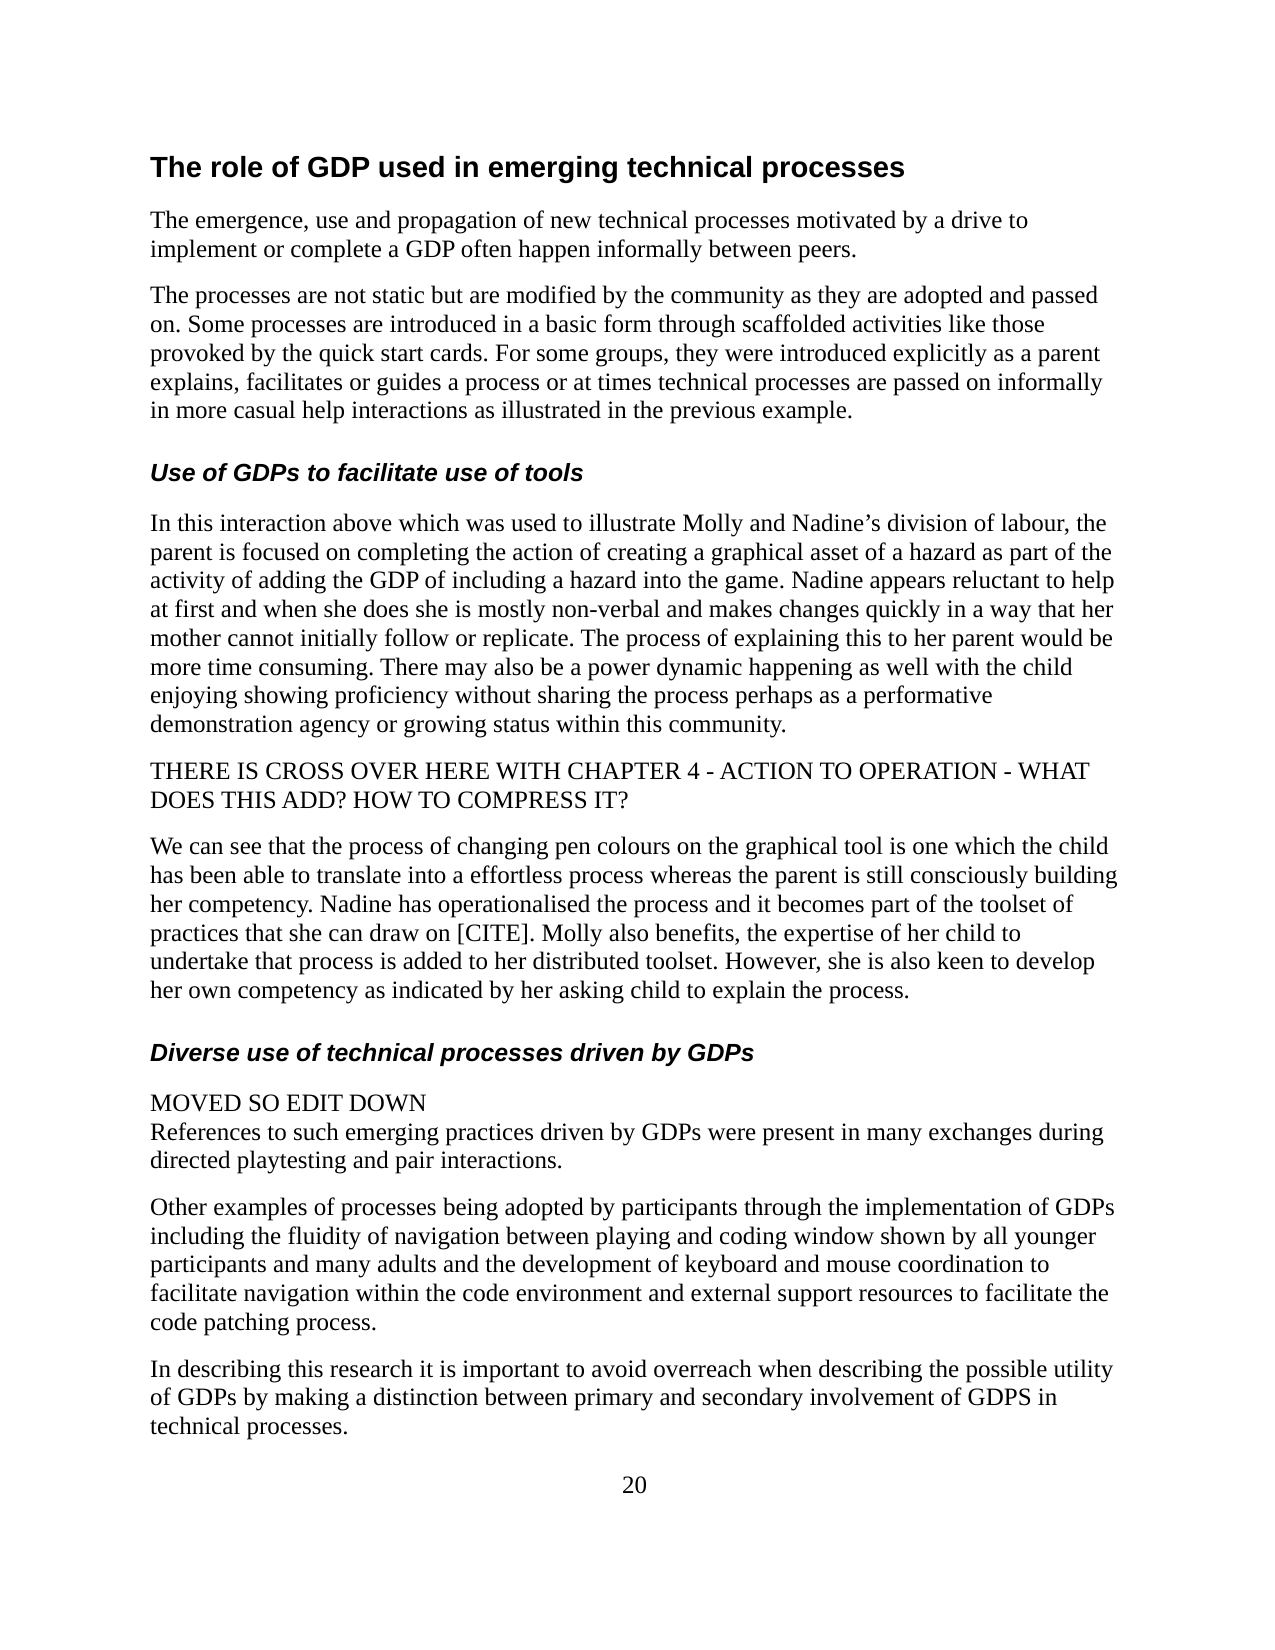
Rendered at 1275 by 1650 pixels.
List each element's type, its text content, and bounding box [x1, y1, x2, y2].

subtitle Use of GDPs to facilitate use of tools [150, 458, 1125, 487]
text MOVED SO EDIT DOWN References to such emerging practices driven by GDPs were present in many exchanges during directed playtesting and pair interactions. [150, 1088, 1125, 1174]
text In this interaction above which was used to illustrate Molly and Nadine’s division of labour, the parent is focused on completing the action of creating a graphical asset of a hazard as part of the activity of adding the GDP of including a hazard into the game. Nadine appears reluctant to help at first and when she does she is mostly non-verbal and makes changes quickly in a way that her mother cannot initially follow or replicate. The process of explaining this to her parent would be more time consuming. There may also be a power dynamic happening as well with the child enjoying showing proficiency without sharing the process perhaps as a performative demonstration agency or growing status within this community. [150, 508, 1125, 738]
subtitle Diverse use of technical processes driven by GDPs [150, 1038, 1125, 1066]
subtitle The role of GDP used in emerging technical processes [150, 150, 1125, 183]
text In describing this research it is important to avoid overreach when describing the possible utility of GDPs by making a distinction between primary and secondary involvement of GDPS in technical processes. [150, 1354, 1125, 1440]
text We can see that the process of changing pen colours on the graphical tool is one which the child has been able to translate into a effortless process whereas the parent is still consciously building her competency. Nadine has operationalised the process and it becomes part of the toolset of practices that she can draw on [CITE]. Molly also benefits, the expertise of her child to undertake that process is added to her distributed toolset. However, she is also keen to develop her own competency as indicated by her asking child to explain the process. [150, 831, 1125, 1004]
text Other examples of processes being adopted by participants through the implementation of GDPs including the fluidity of navigation between playing and coding window shown by all younger participants and many adults and the development of keyboard and mouse coordination to facilitate navigation within the code environment and external support resources to facilitate the code patching process. [150, 1192, 1125, 1336]
text The emergence, use and propagation of new technical processes motivated by a drive to implement or complete a GDP often happen informally between peers. [150, 205, 1125, 262]
text The processes are not static but are modified by the community as they are adopted and passed on. Some processes are introduced in a basic form through scaffolded activities like those provoked by the quick start cards. For some groups, they were introduced explicitly as a parent explains, facilitates or guides a process or at times technical processes are passed on informally in more casual help interactions as illustrated in the previous example. [150, 280, 1125, 424]
text THERE IS CROSS OVER HERE WITH CHAPTER 4 - ACTION TO OPERATION - WHAT DOES THIS ADD? HOW TO COMPRESS IT? [150, 756, 1125, 813]
